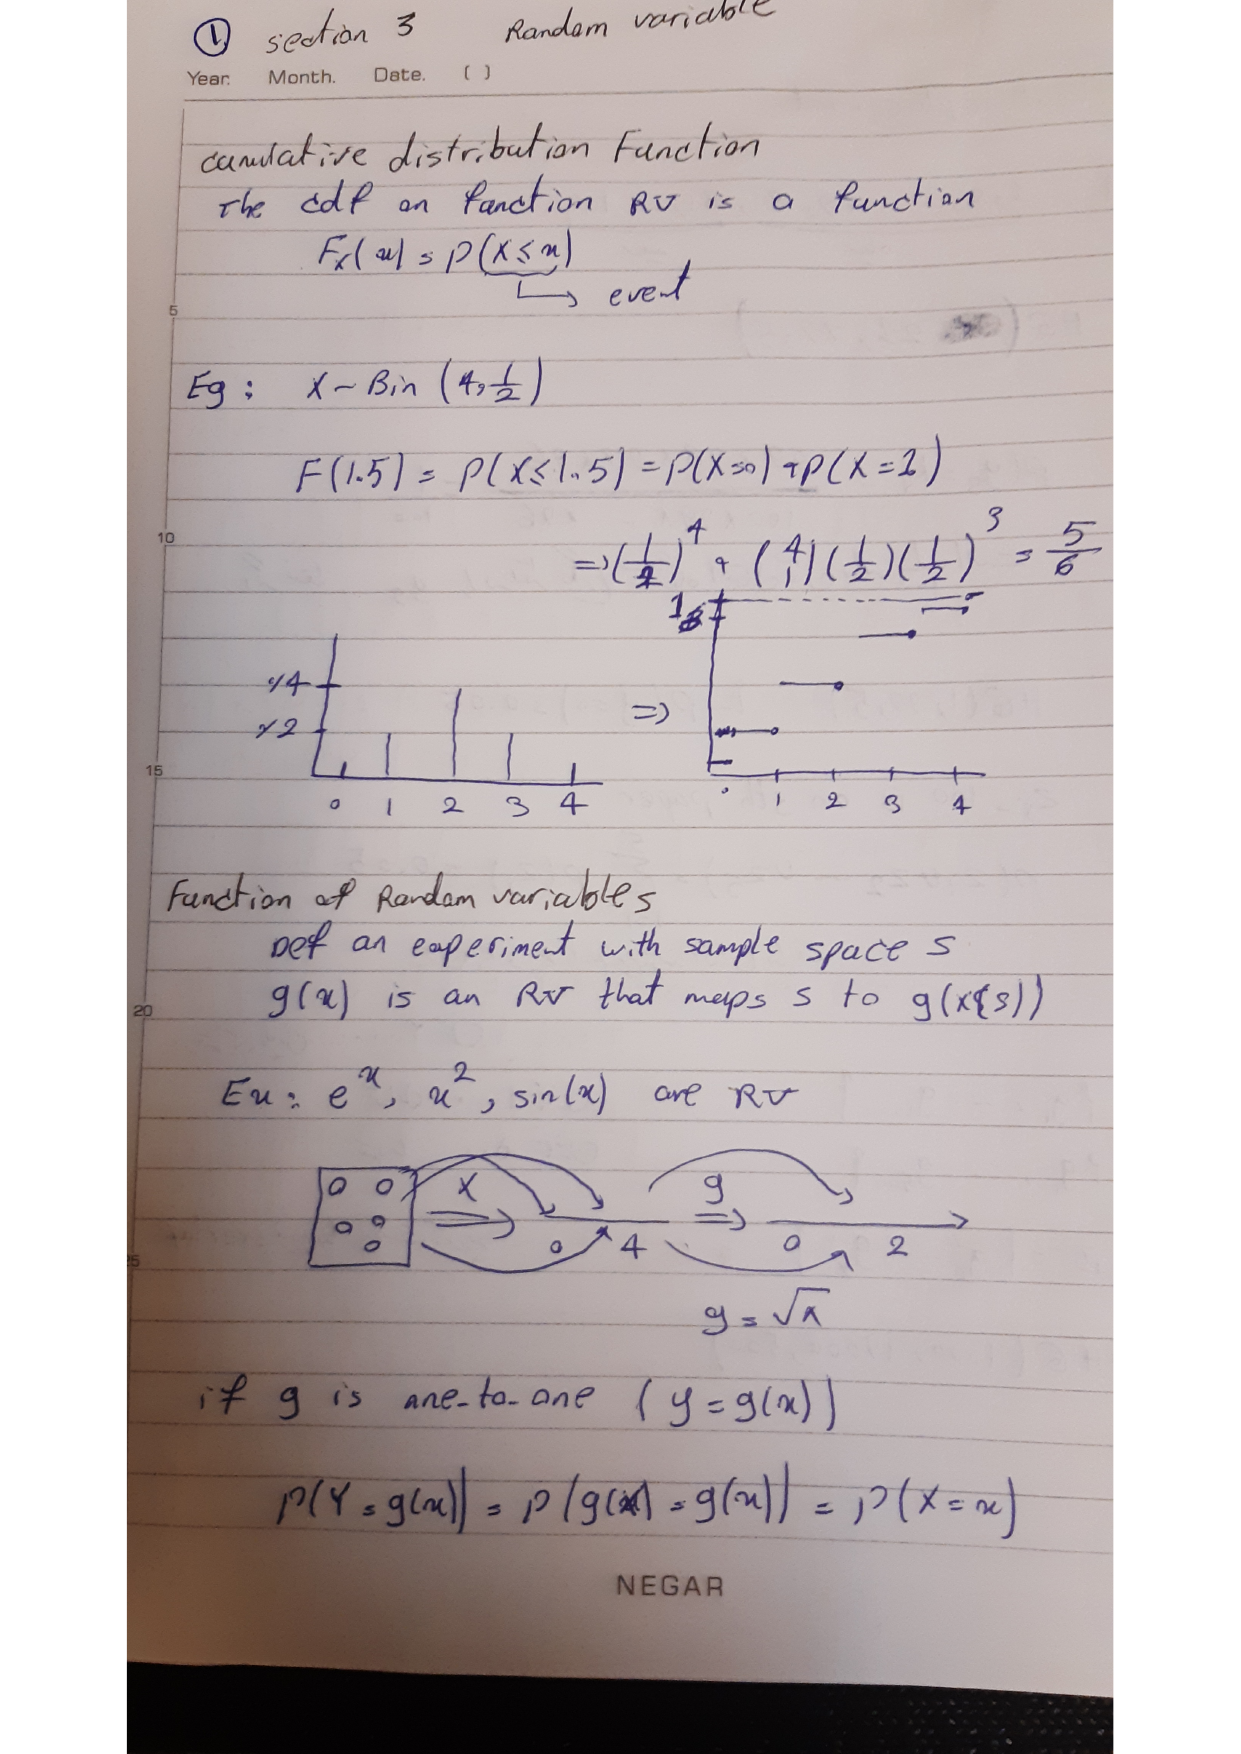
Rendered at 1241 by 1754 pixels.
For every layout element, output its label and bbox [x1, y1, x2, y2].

picture [126, 0, 1114, 1754]
